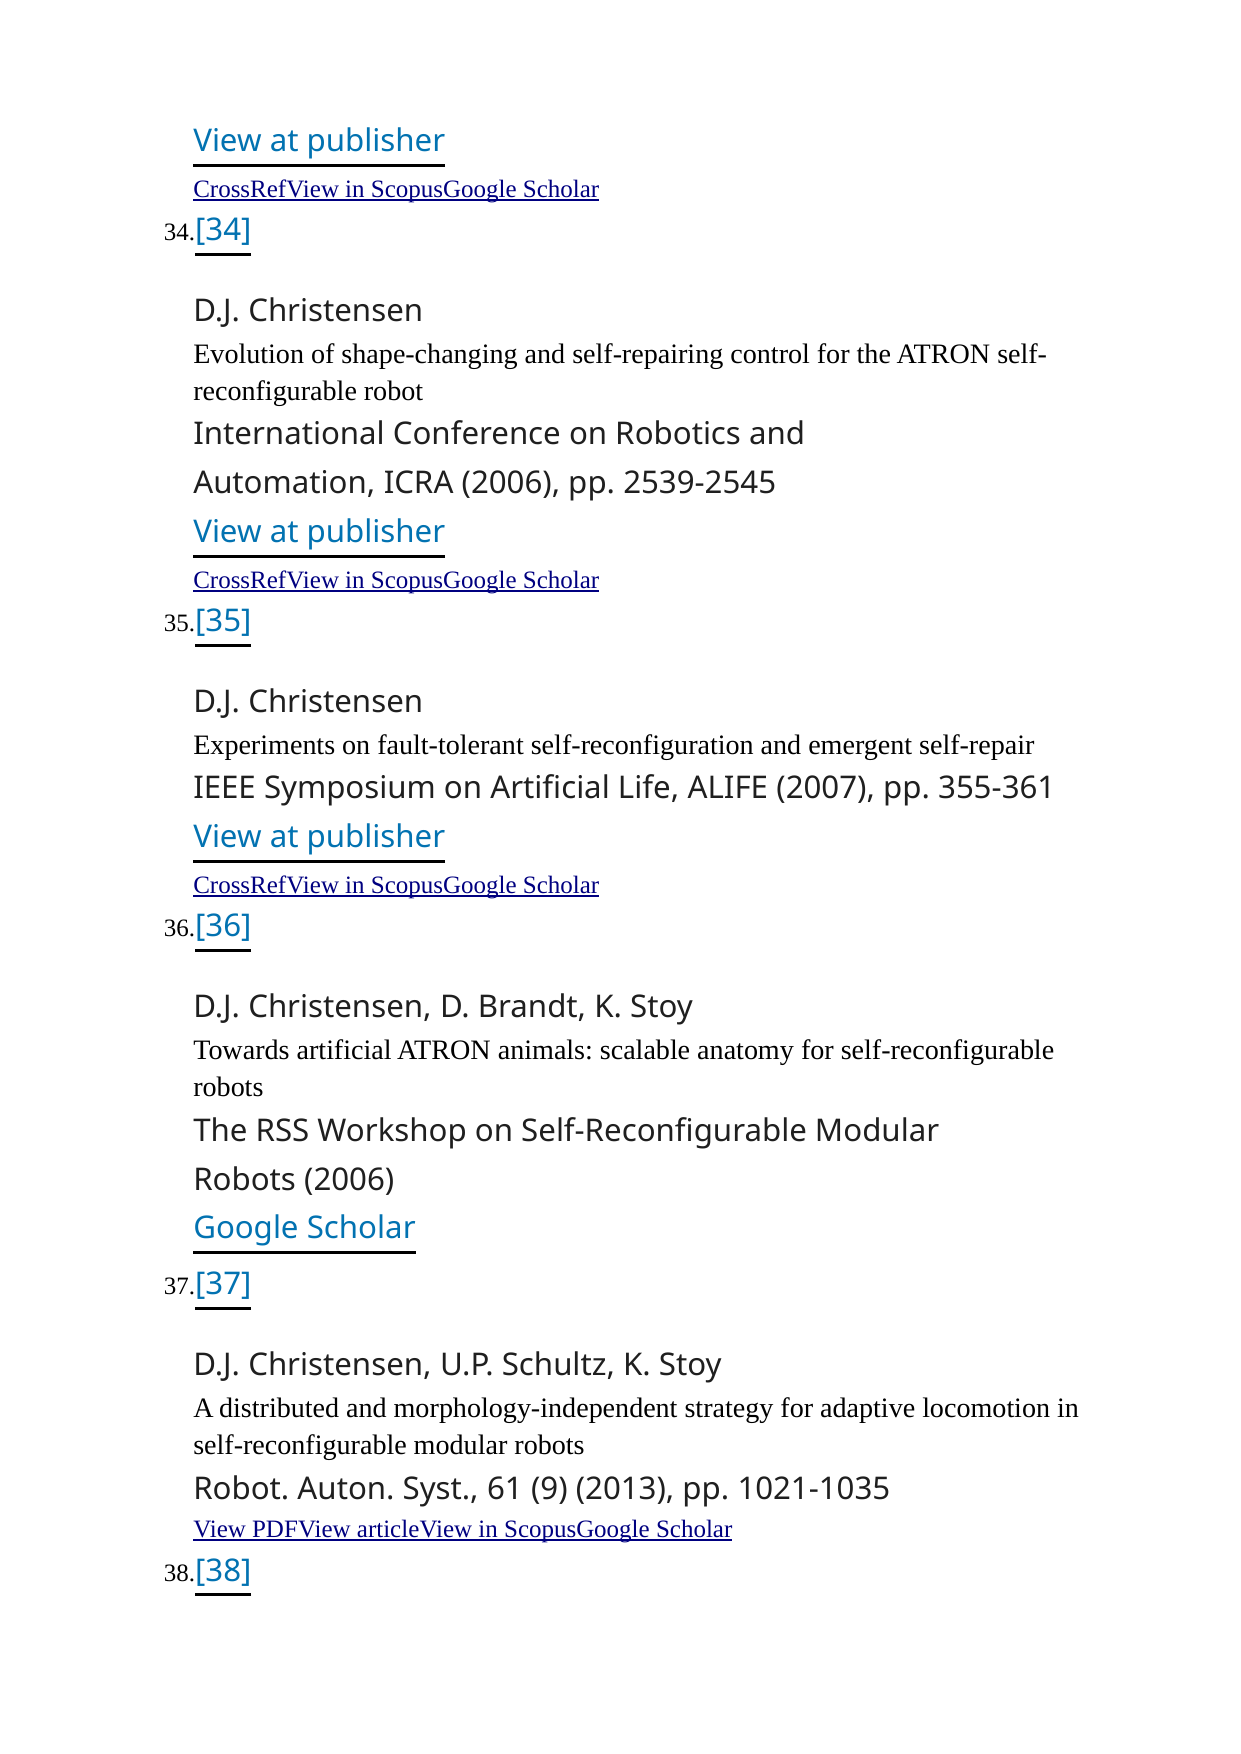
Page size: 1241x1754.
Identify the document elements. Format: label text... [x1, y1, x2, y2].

list View PDFView articleView in ScopusGoogle Scholar [193, 1514, 1084, 1543]
list Experiments on fault-tolerant self-reconfiguration and emergent self-repair [193, 728, 1122, 761]
list [36] [193, 903, 1122, 952]
list D.J. Christensen [193, 679, 1122, 722]
list International Conference on Robotics and Automation, ICRA (2006), pp. 2539-2545 [193, 411, 1122, 503]
list CrossRefView in ScopusGoogle Scholar [193, 870, 1084, 899]
list Robot. Auton. Syst., 61 (9) (2013), pp. 1021-1035 [193, 1466, 1122, 1508]
list D.J. Christensen, U.P. Schultz, K. Stoy [193, 1342, 1122, 1385]
list View at publisher [193, 814, 1084, 863]
list [37] [193, 1261, 1122, 1310]
list Google Scholar [193, 1205, 1084, 1254]
list Evolution of shape-changing and self-repairing control for the ATRON self-reconfigurable robot [193, 337, 1122, 407]
list View at publisher [193, 509, 1084, 558]
list CrossRefView in ScopusGoogle Scholar [193, 565, 1084, 594]
list [35] [193, 598, 1122, 647]
list A distributed and morphology-independent strategy for adaptive locomotion in self-reconfigurable modular robots [193, 1391, 1122, 1461]
list CrossRefView in ScopusGoogle Scholar [193, 174, 1084, 203]
list The RSS Workshop on Self-Reconfigurable Modular Robots (2006) [193, 1107, 1122, 1199]
list D.J. Christensen, D. Brandt, K. Stoy [193, 984, 1122, 1027]
list [34] [193, 207, 1122, 256]
list Towards artificial ATRON animals: scalable anatomy for self-reconfigurable robots [193, 1033, 1122, 1103]
list View at publisher [193, 118, 1084, 167]
list IEEE Symposium on Artificial Life, ALIFE (2007), pp. 355-361 [193, 765, 1122, 808]
list [38] [193, 1548, 1122, 1596]
list D.J. Christensen [193, 288, 1122, 331]
